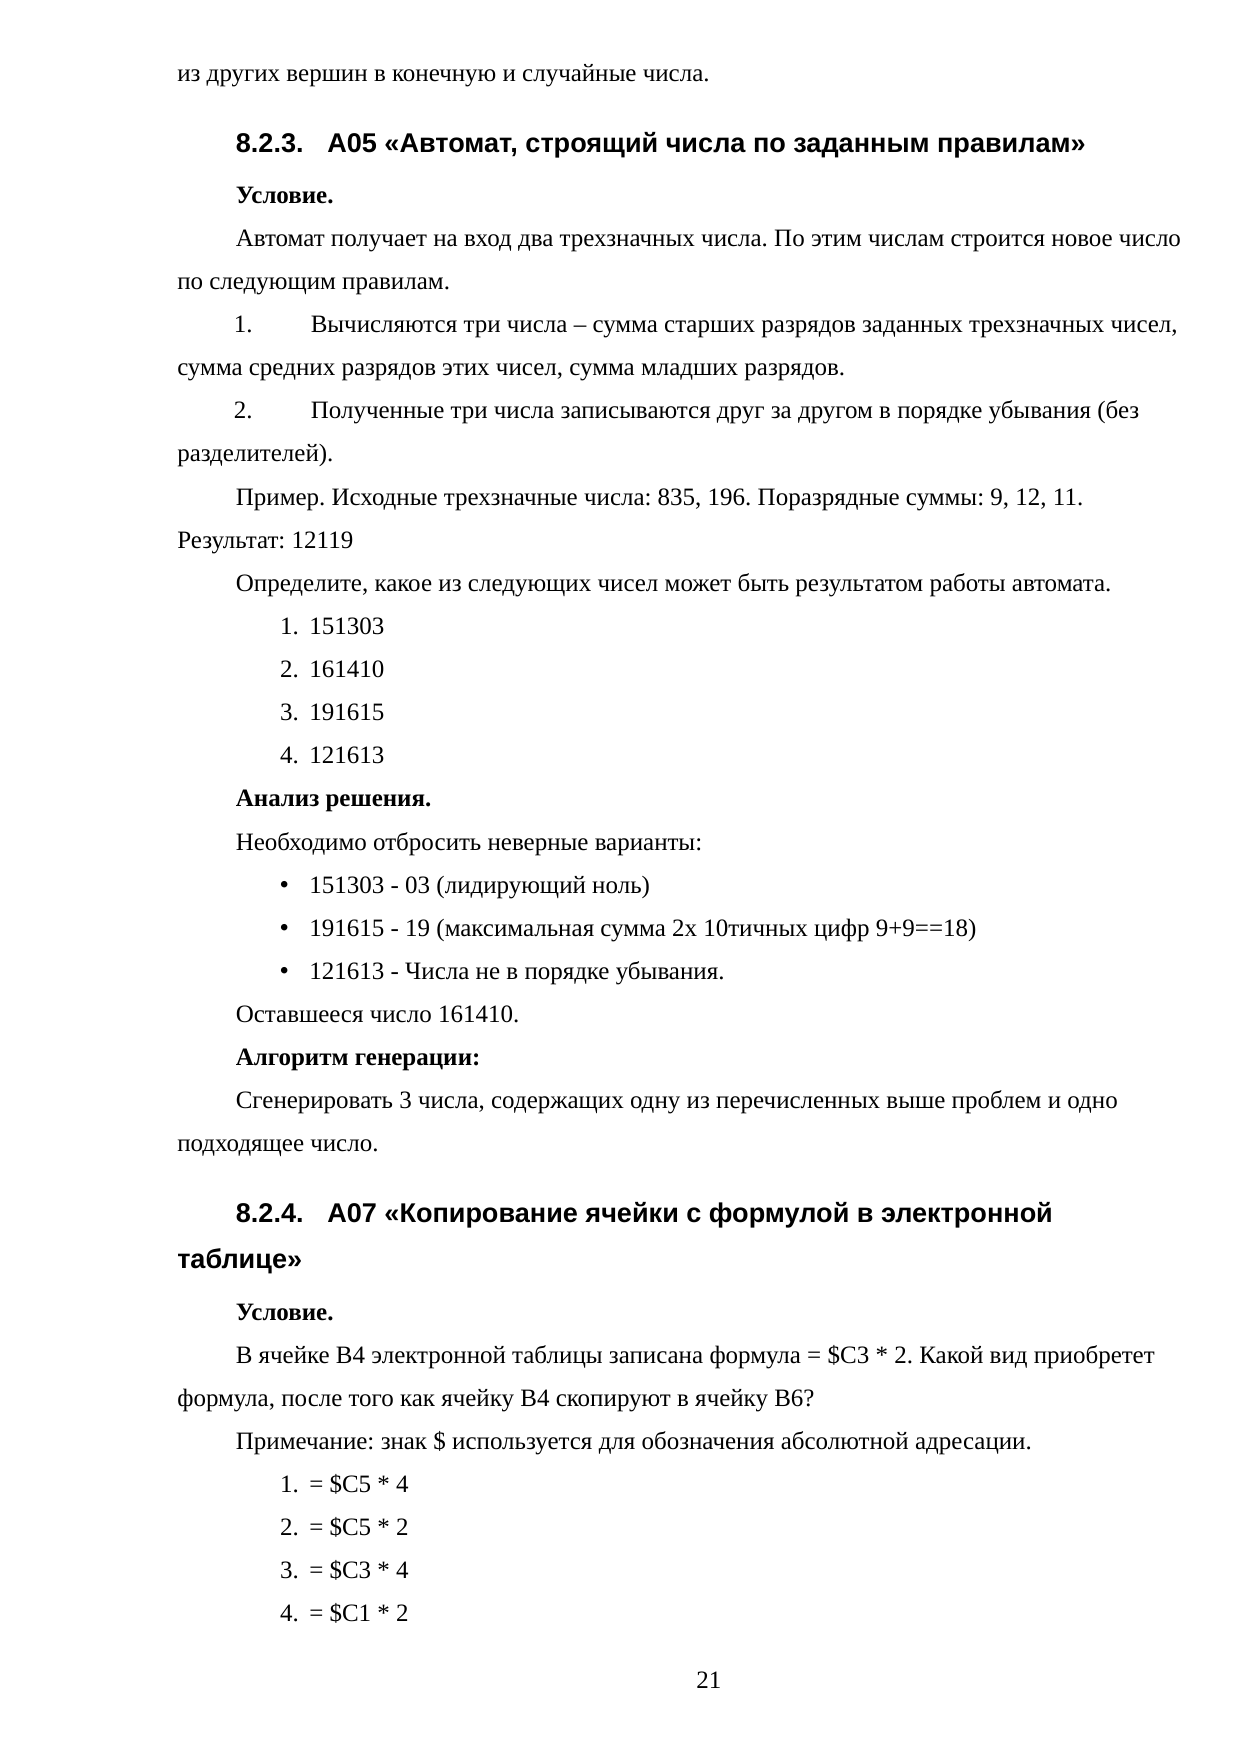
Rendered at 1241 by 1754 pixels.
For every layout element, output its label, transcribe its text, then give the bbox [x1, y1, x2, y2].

text Алгоритм генерации: [177, 1042, 1182, 1071]
list 121613 - Числа не в порядке убывания. [221, 956, 1182, 985]
list 161410 [221, 654, 1182, 683]
text Пример. Исходные трехзначные числа: 835, 196. Поразрядные суммы: 9, 12, 11. Результат: 12119 [177, 482, 1182, 553]
text Определите, какое из следующих чисел может быть результатом работы автомата. [177, 568, 1182, 597]
list 121613 [221, 740, 1182, 769]
list из других вершин в конечную и случайные числа. [177, 58, 1182, 87]
list 151303 - 03 (лидирующий ноль) [221, 870, 1182, 898]
text Условие. [177, 1297, 1182, 1325]
list 191615 - 19 (максимальная сумма 2х 10тичных цифр 9+9==18) [221, 913, 1182, 942]
list 191615 [221, 697, 1182, 726]
text Анализ решения. [177, 783, 1182, 812]
text Автомат получает на вход два трехзначных числа. По этим числам строится новое число по следующим правилам. [177, 223, 1182, 295]
text Условие. [177, 180, 1182, 208]
subtitle A07 «Копирование ячейки с формулой в электронной таблице» [177, 1197, 1182, 1275]
list 151303 [221, 611, 1182, 640]
list = $C1 * 2 [221, 1598, 1182, 1627]
text Сгенерировать 3 числа, содержащих одну из перечисленных выше проблем и одно подходящее число. [177, 1085, 1182, 1157]
list = $C3 * 4 [221, 1555, 1182, 1584]
list = $C5 * 4 [221, 1469, 1182, 1498]
list = $C5 * 2 [221, 1512, 1182, 1541]
text Оставшееся число 161410. [177, 999, 1182, 1028]
list Вычисляются три числа – сумма старших разрядов заданных трехзначных чисел, сумма средних разрядов этих чисел, сумма младших разрядов. [177, 309, 1182, 381]
list Полученные три числа записываются друг за другом в порядке убывания (без разделителей). [177, 395, 1182, 467]
text Необходимо отбросить неверные варианты: [177, 827, 1182, 855]
text Примечание: знак $ используется для обозначения абсолютной адресации. [177, 1426, 1182, 1455]
text В ячейке B4 электронной таблицы записана формула = $C3 * 2. Какой вид приобретет формула, после того как ячейку B4 скопируют в ячейку B6? [177, 1340, 1182, 1412]
subtitle A05 «Автомат, строящий числа по заданным правилам» [177, 127, 1182, 158]
